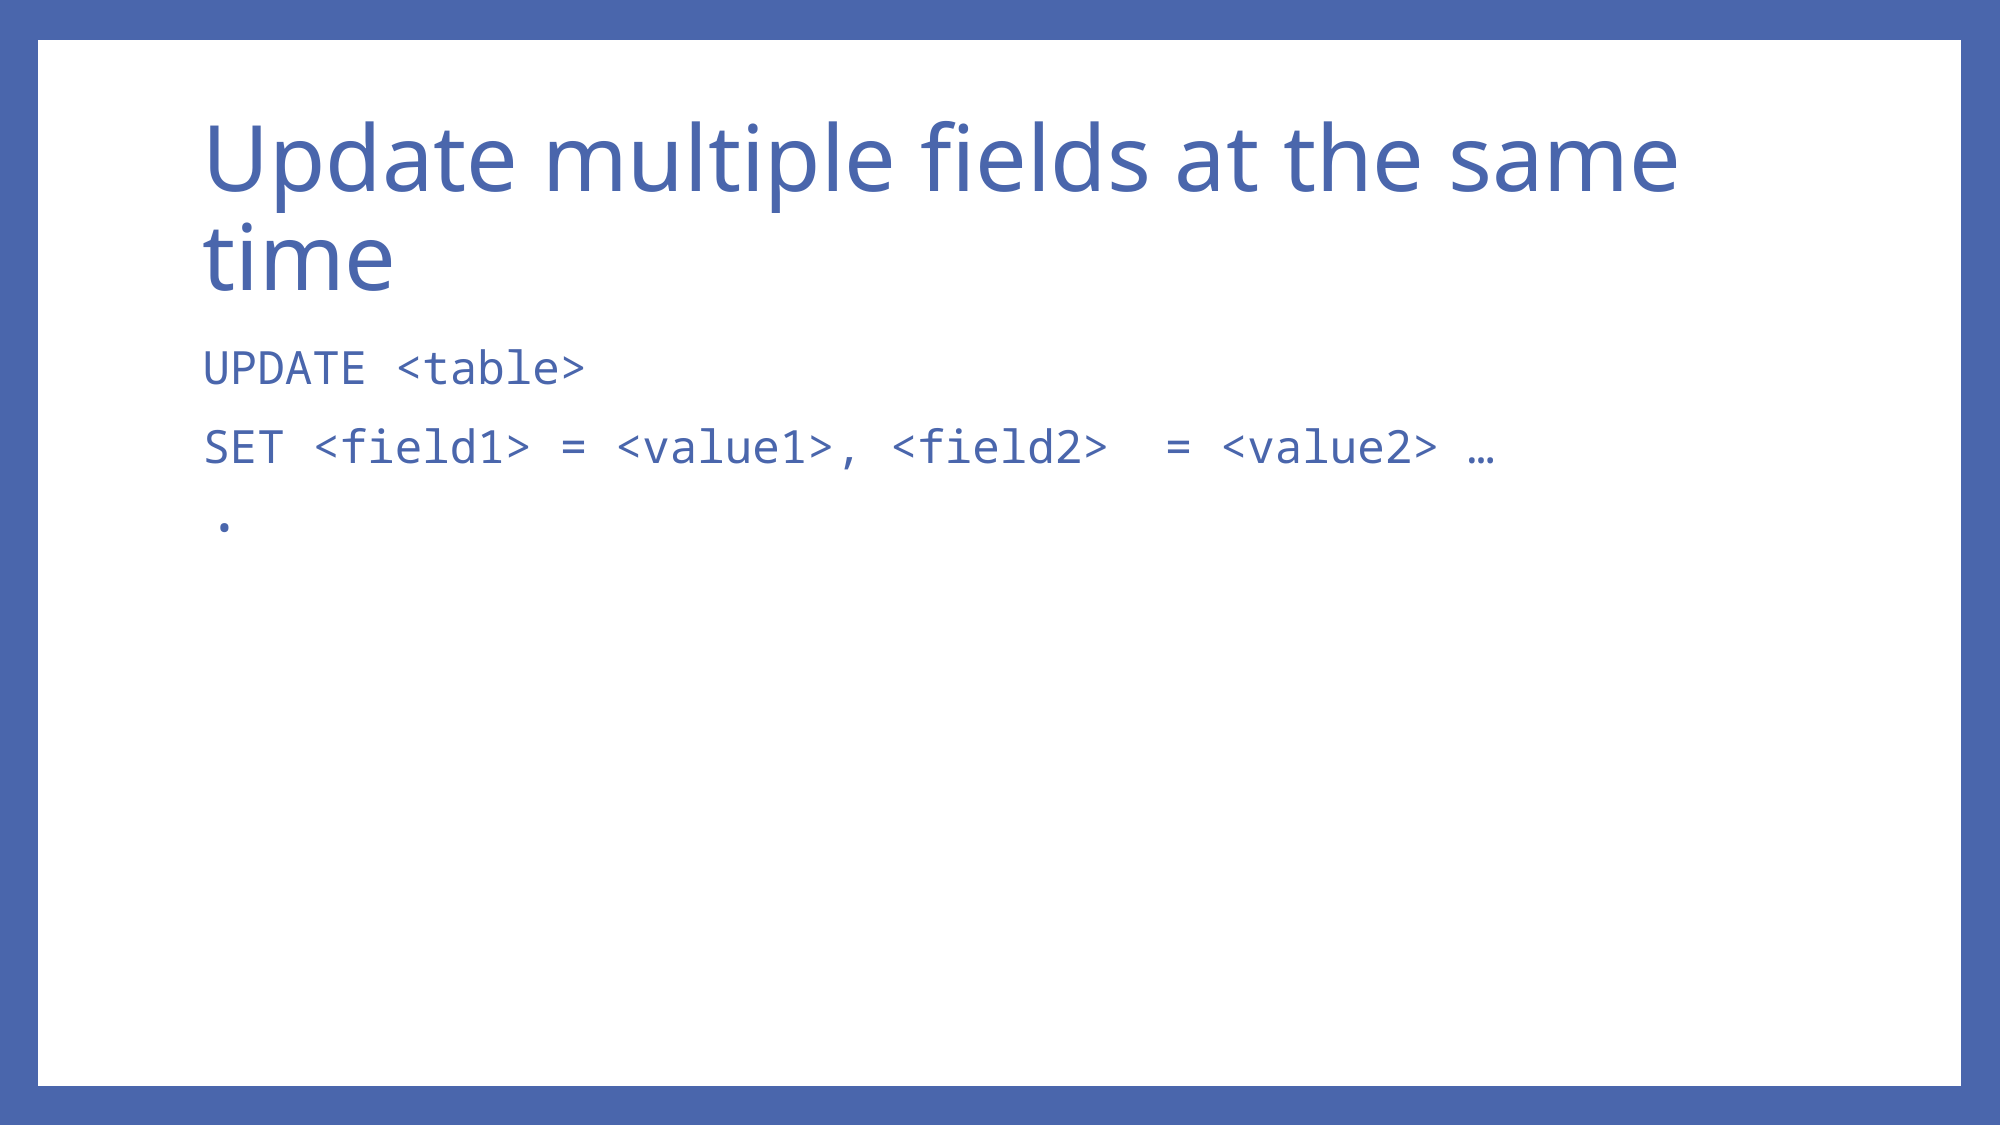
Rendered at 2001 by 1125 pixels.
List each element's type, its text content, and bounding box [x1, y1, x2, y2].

list UPDATE <table> SET <field1> = <value1>, <field2> = <value2> … [187, 337, 1808, 1000]
title Update multiple fields at the same time [187, 99, 1808, 323]
